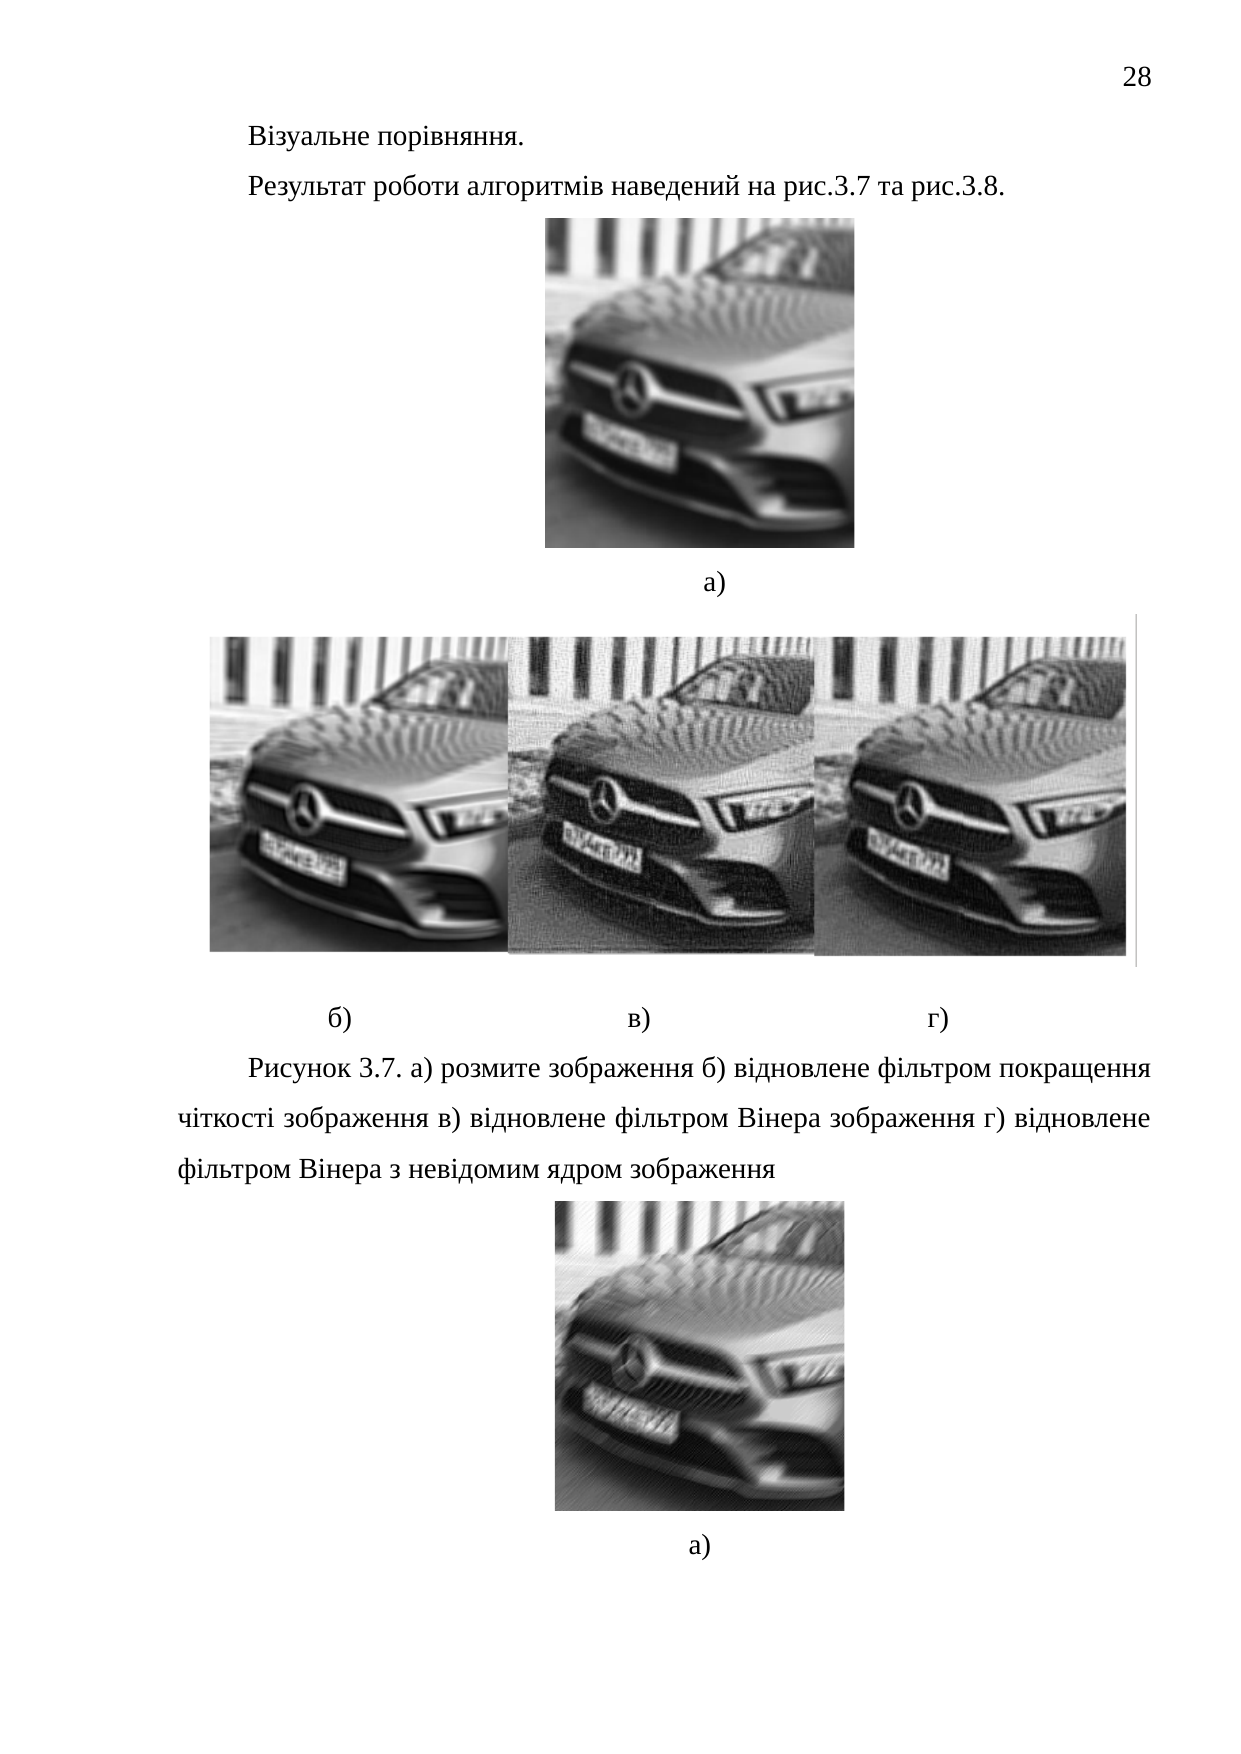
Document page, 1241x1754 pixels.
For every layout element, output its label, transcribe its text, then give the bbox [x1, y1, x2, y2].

text Візуальне порівняння. [177, 118, 1152, 152]
picture [554, 1201, 845, 1511]
picture [545, 218, 855, 548]
text Рисунок 3.7. а) розмите зображення б) відновлене фільтром покращення чіткості зображення в) відновлене фільтром Вінера зображення г) відновлене фільтром Вінера з невідомим ядром зображення [177, 1050, 1152, 1184]
text а) [177, 564, 1152, 597]
picture [191, 614, 1137, 967]
text Результат роботи алгоритмів наведений на рис.3.7 та рис.3.8. [177, 168, 1152, 202]
text б) в) г) [177, 967, 1152, 1033]
text а) [177, 1527, 1152, 1561]
